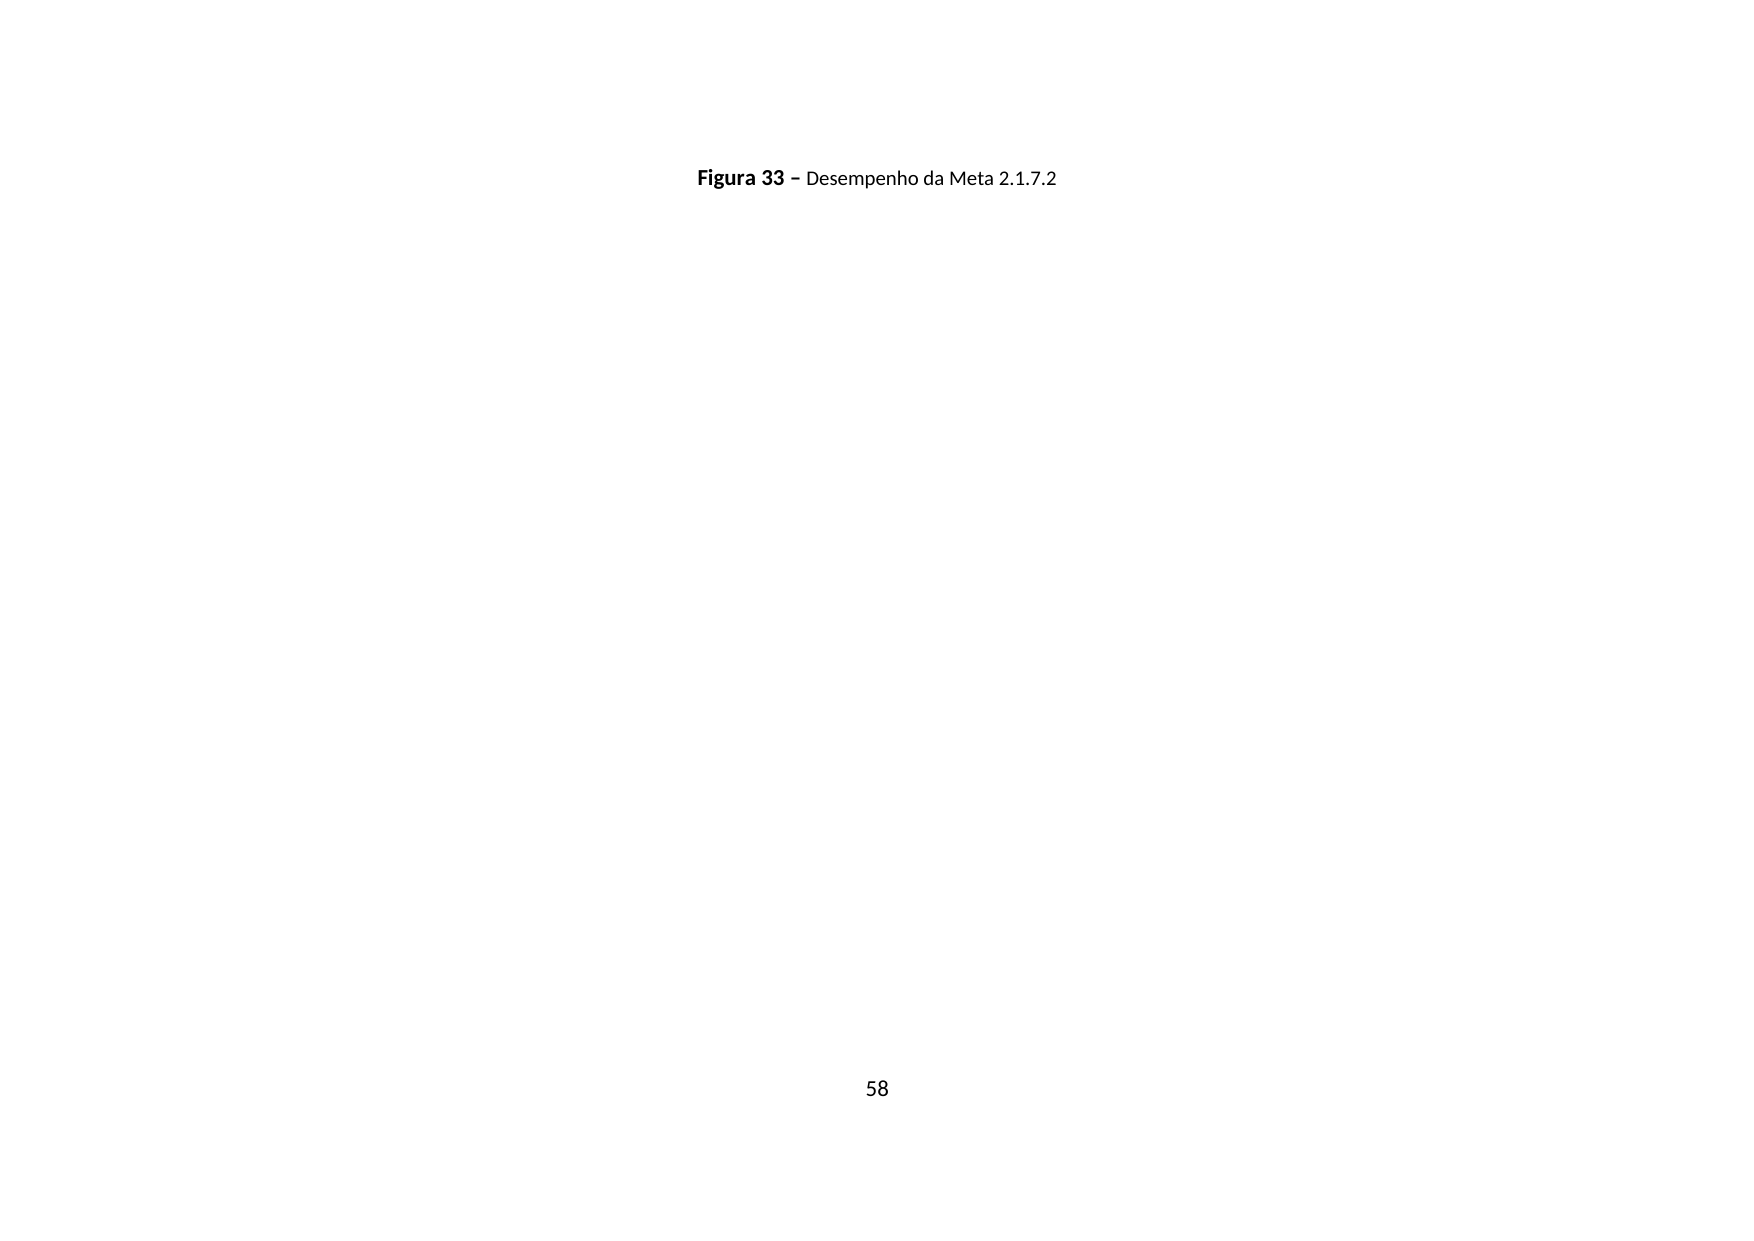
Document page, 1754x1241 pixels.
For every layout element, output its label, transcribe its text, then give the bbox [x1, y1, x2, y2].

text Figura 33 – Desempenho da Meta 2.1.7.2 [150, 163, 1604, 191]
